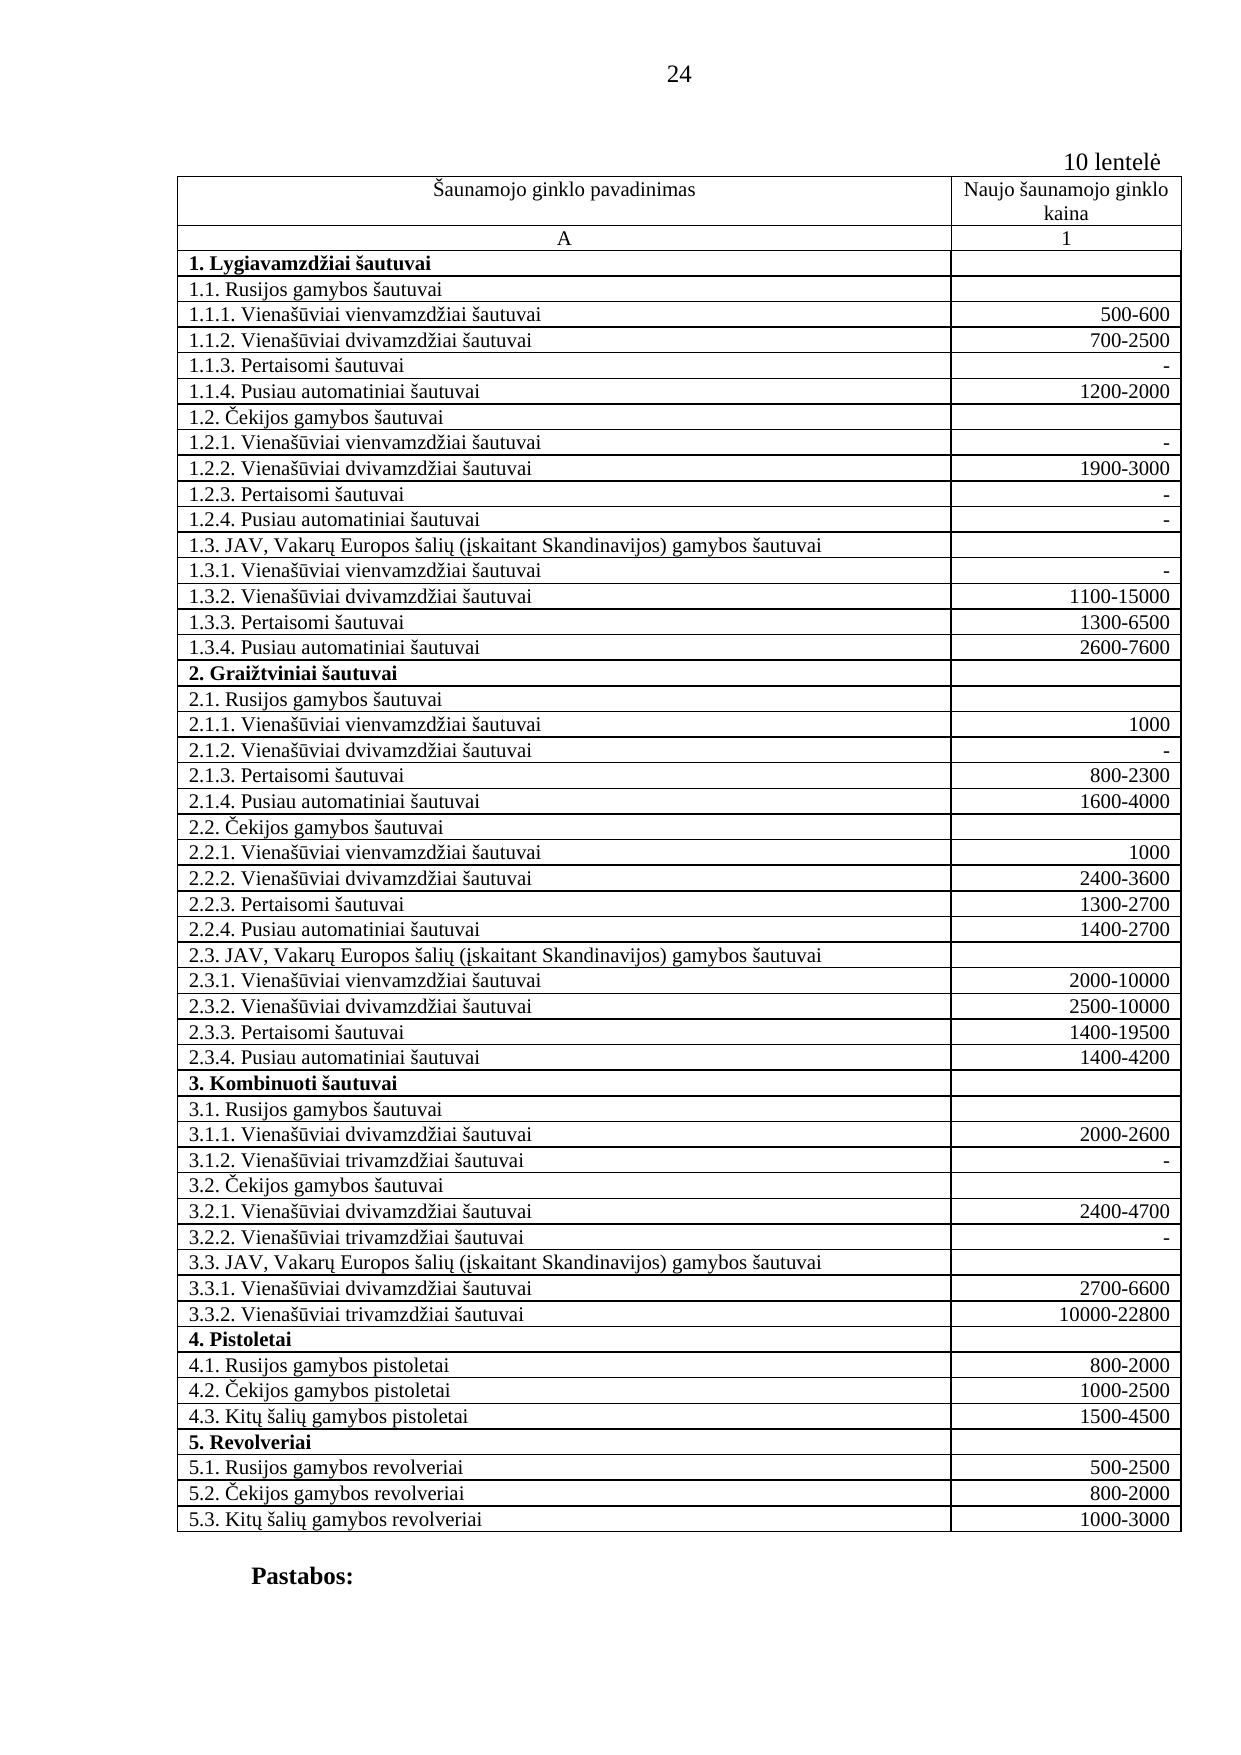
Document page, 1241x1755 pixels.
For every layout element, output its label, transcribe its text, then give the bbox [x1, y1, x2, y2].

text 10 lentelė [177, 147, 1181, 176]
text Pastabos: [177, 1561, 1181, 1590]
